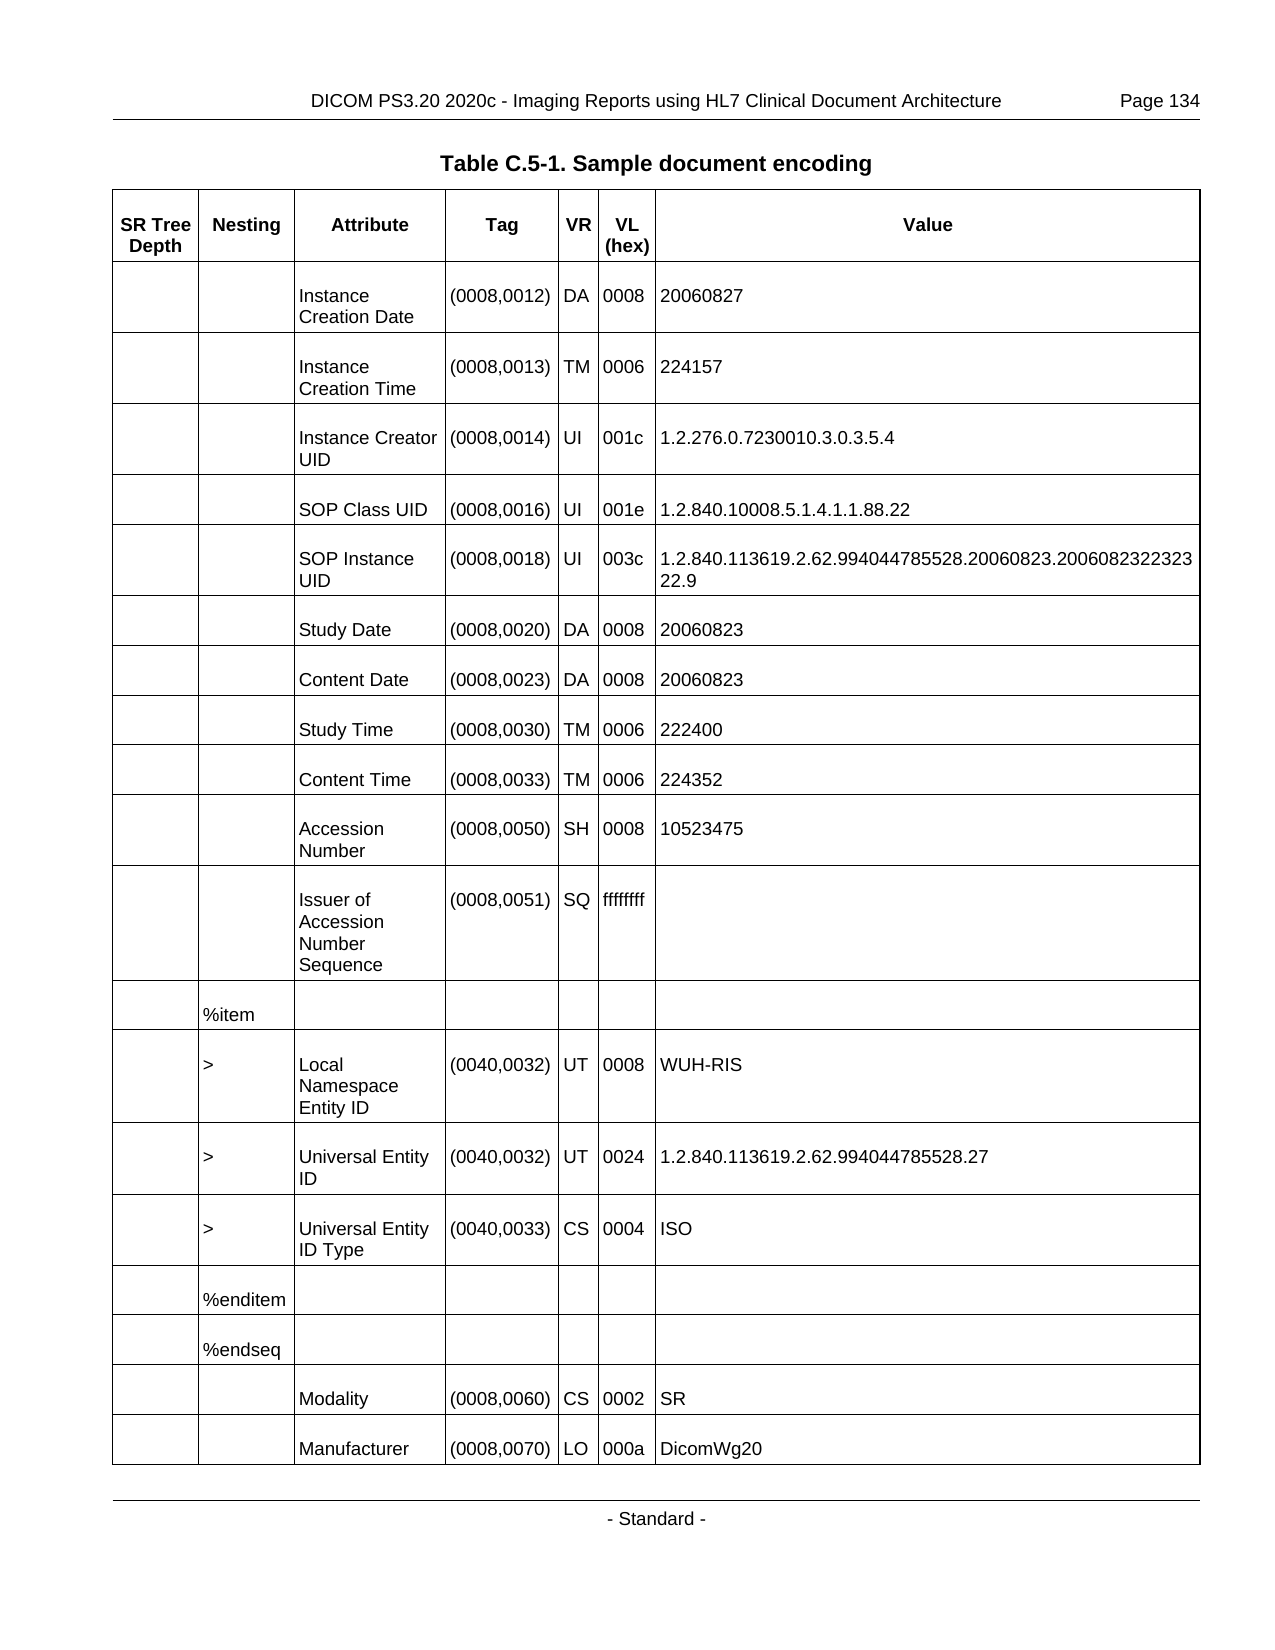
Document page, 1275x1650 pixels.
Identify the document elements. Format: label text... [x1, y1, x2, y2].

table_cell Manufacturer [295, 1415, 445, 1463]
table_cell [199, 262, 294, 332]
table_cell Issuer of Accession Number Sequence [295, 866, 445, 980]
table_cell (0040,0033) [446, 1195, 558, 1265]
table_cell 1.2.840.113619.2.62.994044785528.20060823.200608232232322.9 [656, 525, 1199, 595]
table_cell [113, 1315, 198, 1364]
table_cell [446, 981, 558, 1029]
table_cell 20060827 [656, 262, 1199, 332]
table_cell Local Namespace Entity ID [295, 1030, 445, 1122]
table_cell [656, 1315, 1199, 1364]
table_cell (0008,0033) [446, 745, 558, 794]
table_cell DA [559, 262, 598, 332]
table_cell (0008,0012) [446, 262, 558, 332]
table_cell TM [559, 333, 598, 403]
table_cell [599, 981, 655, 1029]
table_cell > [199, 1030, 294, 1122]
table_cell %item [199, 981, 294, 1029]
table_cell [199, 596, 294, 645]
table_cell 003c [599, 525, 655, 595]
table_cell [113, 1266, 198, 1314]
table_cell [113, 525, 198, 595]
table_cell SOP Instance UID [295, 525, 445, 595]
table_cell [113, 404, 198, 474]
table_cell Modality [295, 1365, 445, 1414]
table_cell [113, 745, 198, 794]
table_cell [113, 333, 198, 403]
table_cell DicomWg20 [656, 1415, 1199, 1463]
table_cell (0008,0051) [446, 866, 558, 980]
table_cell Instance Creator UID [295, 404, 445, 474]
table_cell 0002 [599, 1365, 655, 1414]
table_cell 0024 [599, 1123, 655, 1193]
table_cell [199, 866, 294, 980]
table_cell [446, 1315, 558, 1364]
table_cell Content Time [295, 745, 445, 794]
table_header Nesting [199, 190, 294, 261]
table_header Value [656, 190, 1199, 261]
table_cell UI [559, 475, 598, 524]
table_cell Universal Entity ID Type [295, 1195, 445, 1265]
table_cell [199, 1365, 294, 1414]
table_cell [199, 795, 294, 865]
table_cell [199, 333, 294, 403]
table_cell UT [559, 1030, 598, 1122]
table_cell 001c [599, 404, 655, 474]
table_cell [656, 981, 1199, 1029]
table_cell UI [559, 525, 598, 595]
table_cell 0008 [599, 646, 655, 695]
table_cell [295, 1315, 445, 1364]
table_cell (0040,0032) [446, 1123, 558, 1193]
table_cell 10523475 [656, 795, 1199, 865]
table_cell (0008,0070) [446, 1415, 558, 1463]
table_cell [113, 1123, 198, 1193]
table_cell [113, 596, 198, 645]
table_cell > [199, 1195, 294, 1265]
table_cell > [199, 1123, 294, 1193]
table_cell (0008,0060) [446, 1365, 558, 1414]
table_cell ISO [656, 1195, 1199, 1265]
table_cell UT [559, 1123, 598, 1193]
table_cell 0008 [599, 795, 655, 865]
table_cell SOP Class UID [295, 475, 445, 524]
table_cell [113, 475, 198, 524]
table_header Tag [446, 190, 558, 261]
table_cell [113, 1030, 198, 1122]
table_cell [113, 795, 198, 865]
table_cell [113, 1415, 198, 1463]
table_cell 0004 [599, 1195, 655, 1265]
table_cell [295, 981, 445, 1029]
table_cell TM [559, 696, 598, 744]
table_cell [559, 981, 598, 1029]
table_cell 0006 [599, 333, 655, 403]
table_cell [113, 981, 198, 1029]
table_cell [199, 475, 294, 524]
table_cell (0008,0030) [446, 696, 558, 744]
table_cell (0008,0018) [446, 525, 558, 595]
table_cell 1.2.276.0.7230010.3.0.3.5.4 [656, 404, 1199, 474]
text Table C.5-1. Sample document encoding [112, 150, 1200, 176]
table_cell SR [656, 1365, 1199, 1414]
table_cell 20060823 [656, 646, 1199, 695]
table_cell DA [559, 646, 598, 695]
table_cell TM [559, 745, 598, 794]
table_header VL (hex) [599, 190, 655, 261]
table_cell 0008 [599, 262, 655, 332]
table_cell [113, 866, 198, 980]
table_cell 222400 [656, 696, 1199, 744]
table_header SR Tree Depth [113, 190, 198, 261]
table_cell %endseq [199, 1315, 294, 1364]
table_cell 0006 [599, 696, 655, 744]
table_cell Universal Entity ID [295, 1123, 445, 1193]
table_cell 000a [599, 1415, 655, 1463]
table_cell (0008,0014) [446, 404, 558, 474]
table_cell 1.2.840.10008.5.1.4.1.1.88.22 [656, 475, 1199, 524]
table_cell [446, 1266, 558, 1314]
table_cell 0006 [599, 745, 655, 794]
table_cell %enditem [199, 1266, 294, 1314]
table_cell [113, 262, 198, 332]
table_cell [199, 1415, 294, 1463]
table_cell 0008 [599, 1030, 655, 1122]
table_cell 0008 [599, 596, 655, 645]
table_cell DA [559, 596, 598, 645]
table_cell (0008,0016) [446, 475, 558, 524]
table_cell [295, 1266, 445, 1314]
table_cell CS [559, 1195, 598, 1265]
table_cell SQ [559, 866, 598, 980]
table_header Attribute [295, 190, 445, 261]
table_cell Accession Number [295, 795, 445, 865]
table_cell (0008,0013) [446, 333, 558, 403]
table_cell [199, 525, 294, 595]
table_cell CS [559, 1365, 598, 1414]
table_cell (0008,0020) [446, 596, 558, 645]
table_cell [113, 1365, 198, 1414]
table_cell (0008,0050) [446, 795, 558, 865]
table_cell [199, 696, 294, 744]
table_cell Content Date [295, 646, 445, 695]
table_cell 224352 [656, 745, 1199, 794]
table_cell Instance Creation Date [295, 262, 445, 332]
table_cell (0040,0032) [446, 1030, 558, 1122]
table_cell [559, 1315, 598, 1364]
table_cell [656, 1266, 1199, 1314]
table_cell 224157 [656, 333, 1199, 403]
table_cell [599, 1266, 655, 1314]
table_cell LO [559, 1415, 598, 1463]
table_cell [113, 1195, 198, 1265]
table_cell [199, 745, 294, 794]
table_cell UI [559, 404, 598, 474]
table_cell 001e [599, 475, 655, 524]
table_cell Study Time [295, 696, 445, 744]
table_cell [599, 1315, 655, 1364]
table_cell (0008,0023) [446, 646, 558, 695]
table_cell 1.2.840.113619.2.62.994044785528.27 [656, 1123, 1199, 1193]
table_cell SH [559, 795, 598, 865]
table_cell [113, 696, 198, 744]
table_cell Instance Creation Time [295, 333, 445, 403]
table_cell [656, 866, 1199, 980]
table_cell [199, 646, 294, 695]
table_cell [559, 1266, 598, 1314]
table_cell ffffffff [599, 866, 655, 980]
table_cell Study Date [295, 596, 445, 645]
table_cell [113, 646, 198, 695]
table_cell WUH-RIS [656, 1030, 1199, 1122]
table_cell [199, 404, 294, 474]
table_cell 20060823 [656, 596, 1199, 645]
table_header VR [559, 190, 598, 261]
